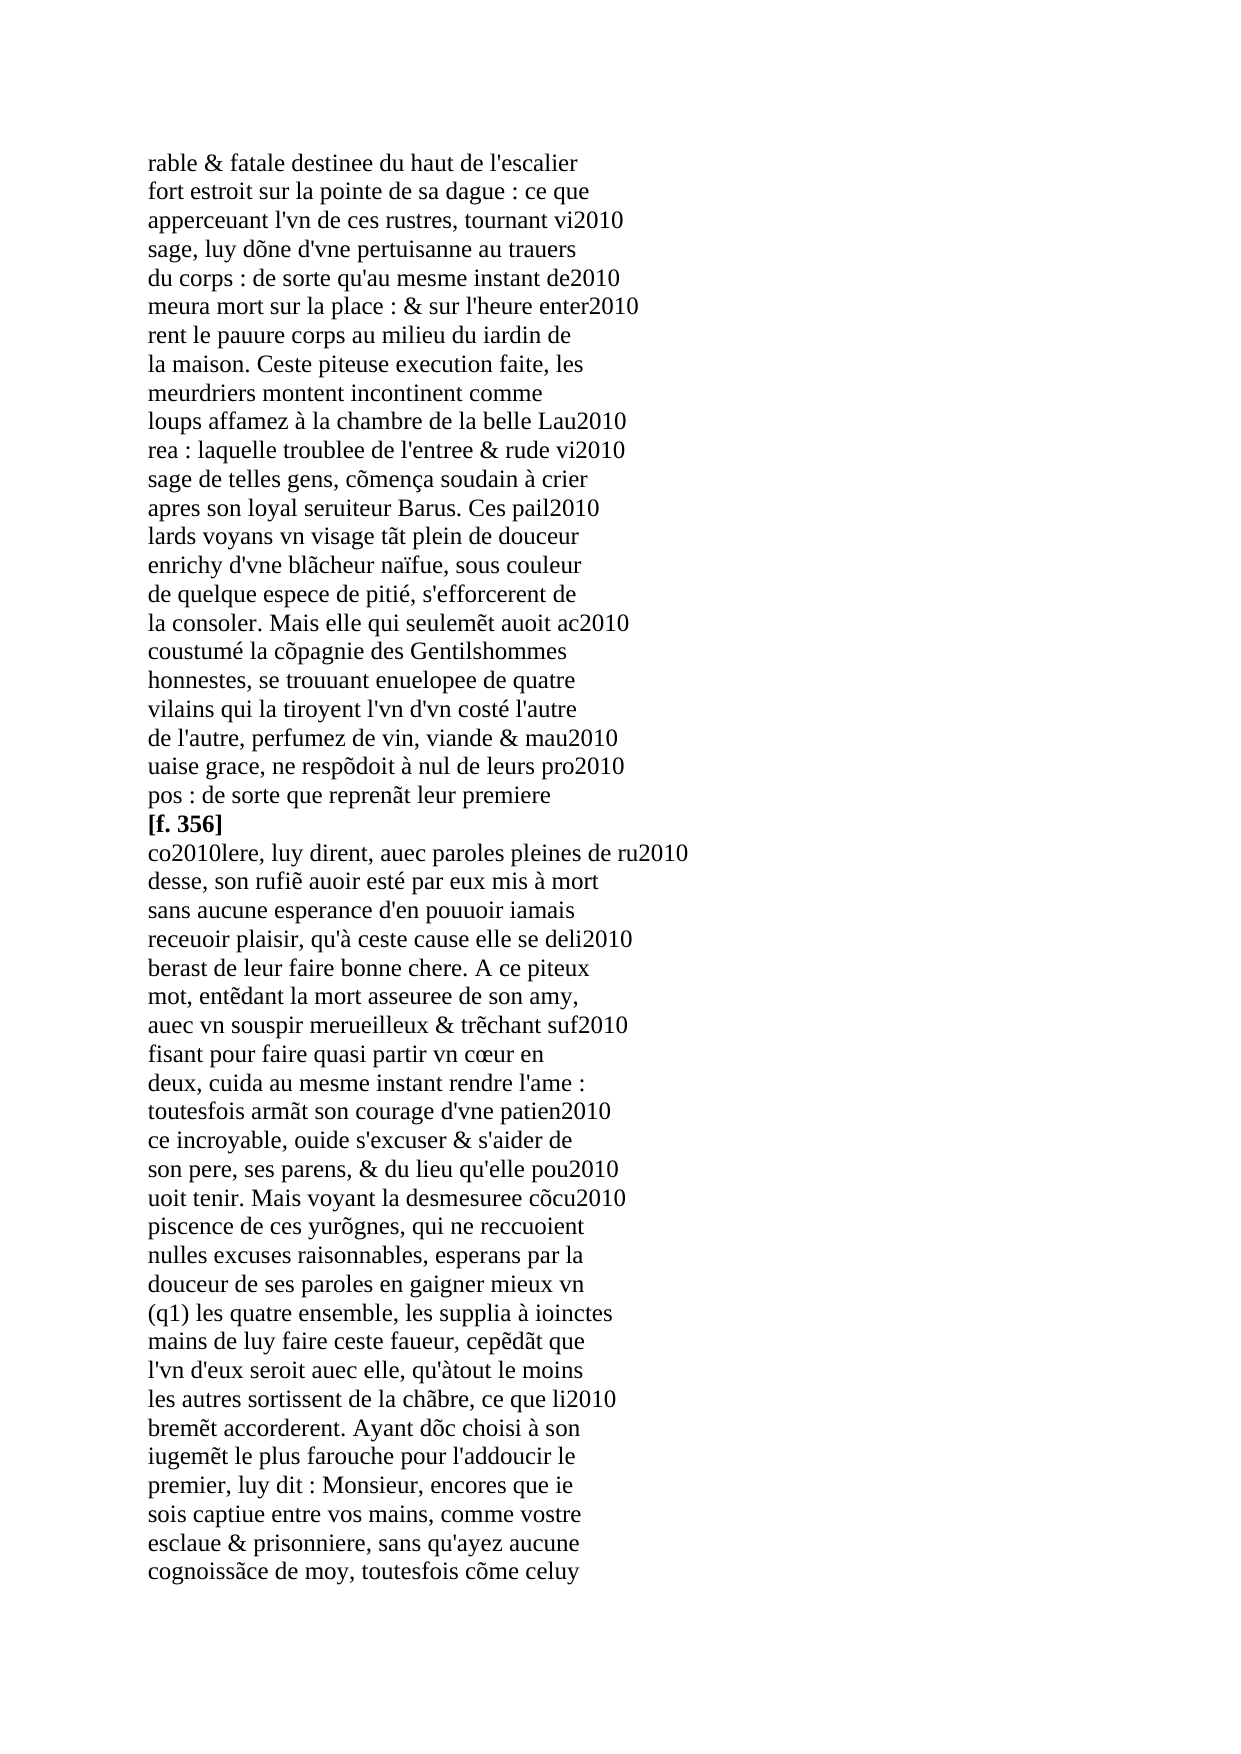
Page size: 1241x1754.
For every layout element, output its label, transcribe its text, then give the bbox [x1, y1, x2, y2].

text rable & fatale destinee du haut de l'escalier fort estroit sur la pointe de sa dague : ce que apperceuant l'vn de ces rustres, tournant vi2010 sage, luy dõne d'vne pertuisanne au trauers du corps : de sorte qu'au mesme instant de2010 meura mort sur la place : & sur l'heure enter2010 rent le pauure corps au milieu du iardin de la maison. Ceste piteuse execution faite, les meurdriers montent incontinent comme loups affamez à la chambre de la belle Lau2010 rea : laquelle troublee de l'entree & rude vi2010 sage de telles gens, cõmença soudain à crier apres son loyal seruiteur Barus. Ces pail2010 lards voyans vn visage tãt plein de douceur enrichy d'vne blãcheur naïfue, sous couleur de quelque espece de pitié, s'efforcerent de la consoler. Mais elle qui seulemẽt auoit ac2010 coustumé la cõpagnie des Gentilshommes honnestes, se trouuant enuelopee de quatre vilains qui la tiroyent l'vn d'vn costé l'autre de l'autre, perfumez de vin, viande & mau2010 uaise grace, ne respõdoit à nul de leurs pro2010 pos : de sorte que reprenãt leur premiere [f. 356] co2010lere, luy dirent, auec paroles pleines de ru2010 desse, son rufiẽ auoir esté par eux mis à mort sans aucune esperance d'en pouuoir iamais receuoir plaisir, qu'à ceste cause elle se deli2010 berast de leur faire bonne chere. A ce piteux mot, entẽdant la mort asseuree de son amy, auec vn souspir merueilleux & trẽchant suf2010 fisant pour faire quasi partir vn cœur en deux, cuida au mesme instant rendre l'ame : toutesfois armãt son courage d'vne patien2010 ce incroyable, ouide s'excuser & s'aider de son pere, ses parens, & du lieu qu'elle pou2010 uoit tenir. Mais voyant la desmesuree cõcu2010 piscence de ces yurõgnes, qui ne reccuoient nulles excuses raisonnables, esperans par la douceur de ses paroles en gaigner mieux vn (q1) les quatre ensemble, les supplia à ioinctes mains de luy faire ceste faueur, cepẽdãt que l'vn d'eux seroit auec elle, qu'àtout le moins les autres sortissent de la chãbre, ce que li2010 bremẽt accorderent. Ayant dõc choisi à son iugemẽt le plus farouche pour l'addoucir le premier, luy dit : Monsieur, encores que ie sois captiue entre vos mains, comme vostre esclaue & prisonniere, sans qu'ayez aucune cognoissãce de moy, toutesfois cõme celuy [148, 148, 1093, 1585]
